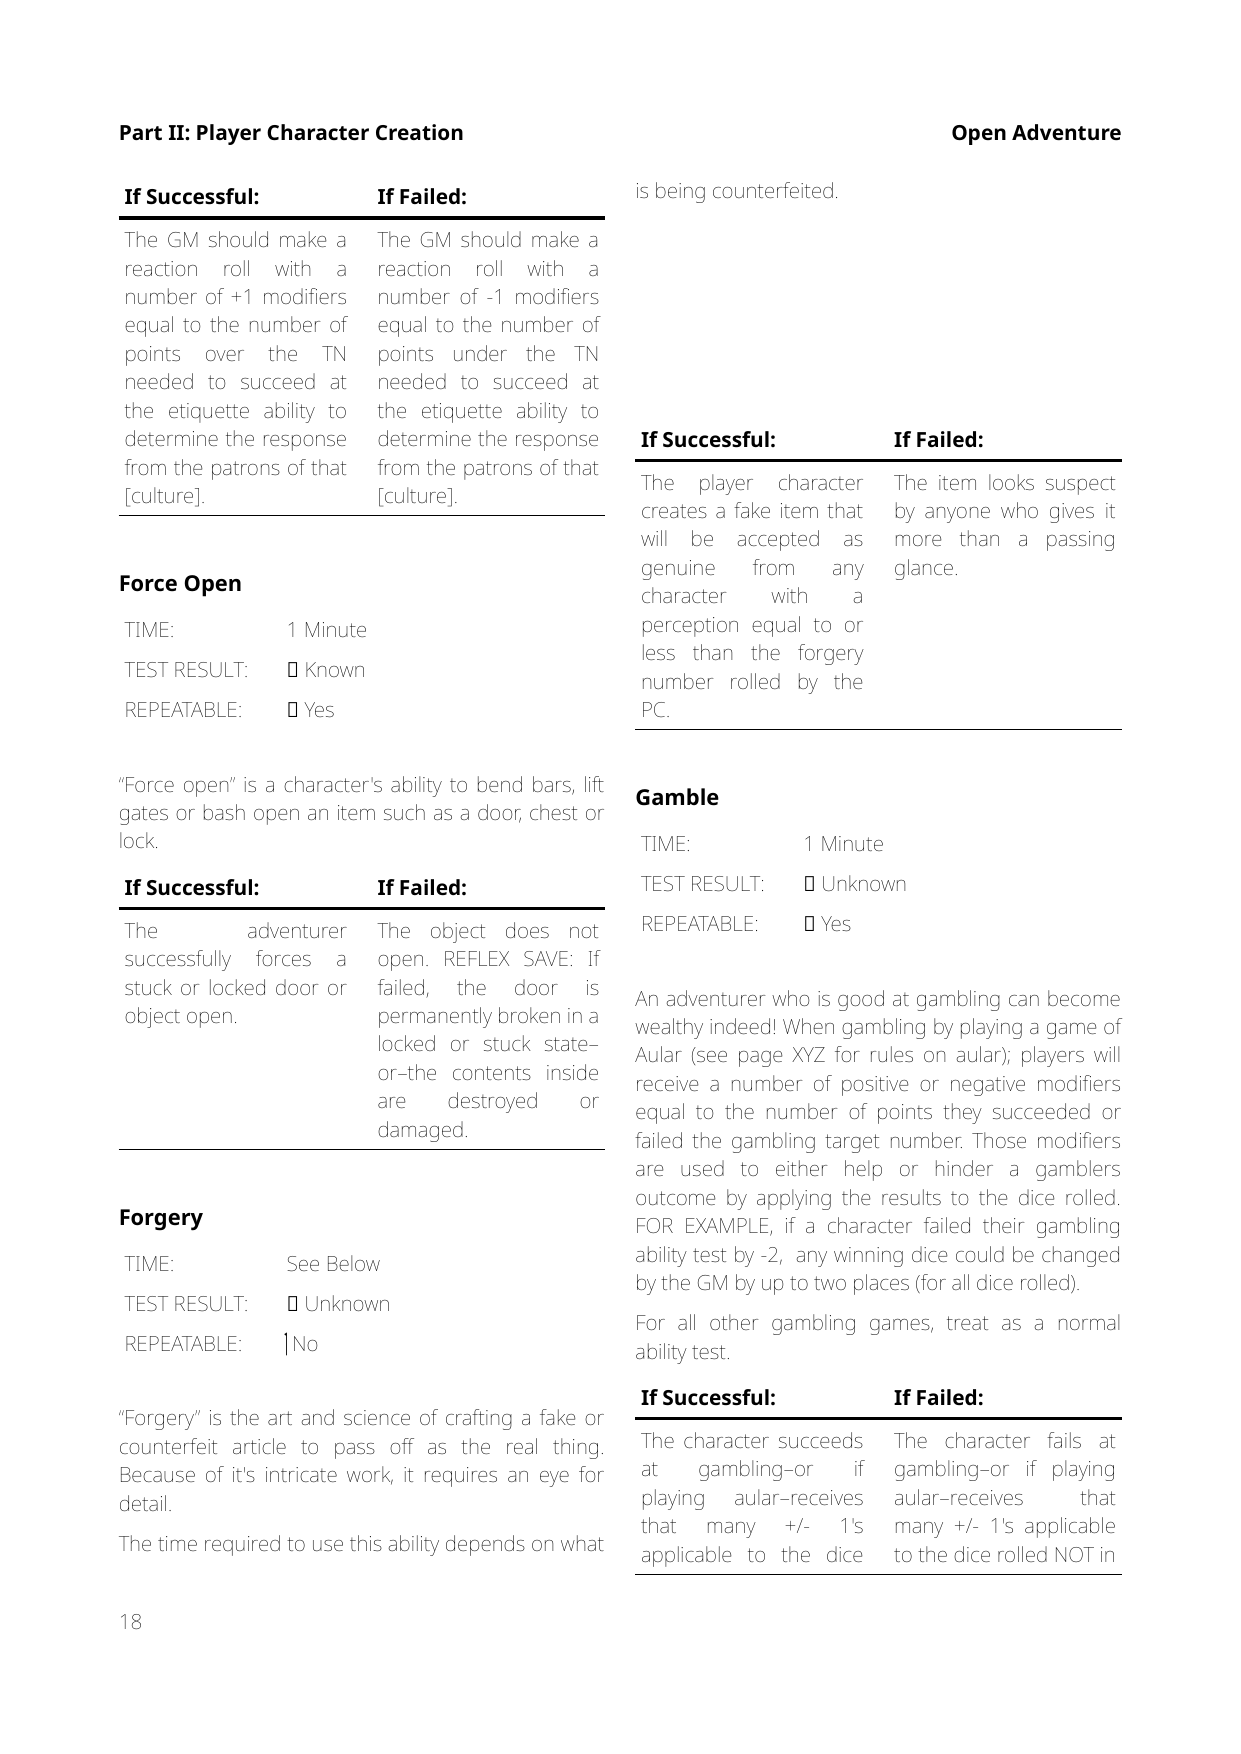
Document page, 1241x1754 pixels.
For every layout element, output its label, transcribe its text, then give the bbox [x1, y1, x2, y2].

table_cell REPEATABLE: [635, 904, 797, 943]
table_cell  No [281, 1323, 605, 1363]
table_cell  Known [281, 650, 605, 689]
table_header If Successful: [635, 419, 869, 459]
table_cell REPEATABLE: [119, 1323, 281, 1363]
table_cell  Yes [797, 904, 1122, 943]
table_cell  Unknown [281, 1283, 605, 1323]
table_header TIME: [119, 610, 281, 649]
text For all other gambling games, treat as a normal ability test. [635, 1308, 1122, 1365]
table_cell TEST RESULT: [119, 1283, 281, 1323]
table_header If Successful: [635, 1378, 869, 1417]
table_cell [353, 910, 372, 1149]
table_header If Failed: [888, 419, 1122, 459]
text Force Open [118, 568, 605, 598]
table_header If Failed: [372, 176, 605, 216]
table_cell The GM should make a reaction roll with a number of -1 modifiers equal to the number of points under the TN needed to succeed at the etiquette ability to determine the response from the patrons of that [culture]. [372, 220, 605, 515]
table_cell The character fails at gambling–or if playing aular–receives that many +/- 1's applicable to the dice rolled NOT in [888, 1420, 1122, 1574]
table_cell  Yes [281, 689, 605, 729]
table_header [869, 419, 888, 459]
table_header [869, 1378, 888, 1417]
text is being counterfeited. [635, 176, 1122, 205]
table_header [353, 176, 372, 216]
table_cell The player character creates a fake item that will be accepted as genuine from any character with a perception equal to or less than the forgery number rolled by the PC. [635, 462, 869, 729]
table_header [353, 867, 372, 907]
table_cell TEST RESULT: [635, 864, 797, 903]
table_cell The adventurer successfully forces a stuck or locked door or object open. [119, 910, 353, 1149]
table_cell The GM should make a reaction roll with a number of +1 modifiers equal to the number of points over the TN needed to succeed at the etiquette ability to determine the response from the patrons of that [culture]. [119, 220, 353, 515]
table_cell The item looks suspect by anyone who gives it more than a passing glance. [888, 462, 1122, 729]
table_cell TEST RESULT: [119, 650, 281, 689]
table_header TIME: [119, 1243, 281, 1283]
table_cell [869, 462, 888, 729]
table_header If Failed: [888, 1378, 1122, 1417]
table_cell [869, 1420, 888, 1574]
table_header 1 Minute [281, 610, 605, 649]
table_cell  Unknown [797, 864, 1122, 903]
table_cell The object does not open. REFLEX SAVE: If failed, the door is permanently broken in a locked or stuck state–or–the contents inside are destroyed or damaged. [372, 910, 605, 1149]
text “Force open” is a character's ability to bend bars, lift gates or bash open an item such as a door, chest or lock. [118, 770, 605, 855]
table_header If Successful: [119, 867, 353, 907]
text An adventurer who is good at gambling can become wealthy indeed! When gambling by playing a game of Aular (see page XYZ for rules on aular); players will receive a number of positive or negative modifiers equal to the number of points they succeeded or failed the gambling target number. Those modifiers are used to either help or hinder a gamblers outcome by applying the results to the dice rolled. FOR EXAMPLE, if a character failed their gambling ability test by -2, any winning dice could be changed by the GM by up to two places (for all dice rolled). [635, 984, 1122, 1297]
table_cell [353, 220, 372, 515]
text Forgery [118, 1201, 605, 1231]
table_header 1 Minute [797, 824, 1122, 863]
table_cell The character succeeds at gambling–or if playing aular–receives that many +/- 1's applicable to the dice [635, 1420, 869, 1574]
table_header See Below [281, 1243, 605, 1283]
table_cell REPEATABLE: [119, 689, 281, 729]
text The time required to use this ability depends on what [118, 1529, 605, 1557]
table_header If Failed: [372, 867, 605, 907]
table_header If Successful: [119, 176, 353, 216]
table_header TIME: [635, 824, 797, 863]
text Gamble [635, 782, 1122, 812]
text “Forgery” is the art and science of crafting a fake or counterfeit article to pass off as the real thing. Because of it's intricate work, it requires an eye for detail. [118, 1403, 605, 1517]
